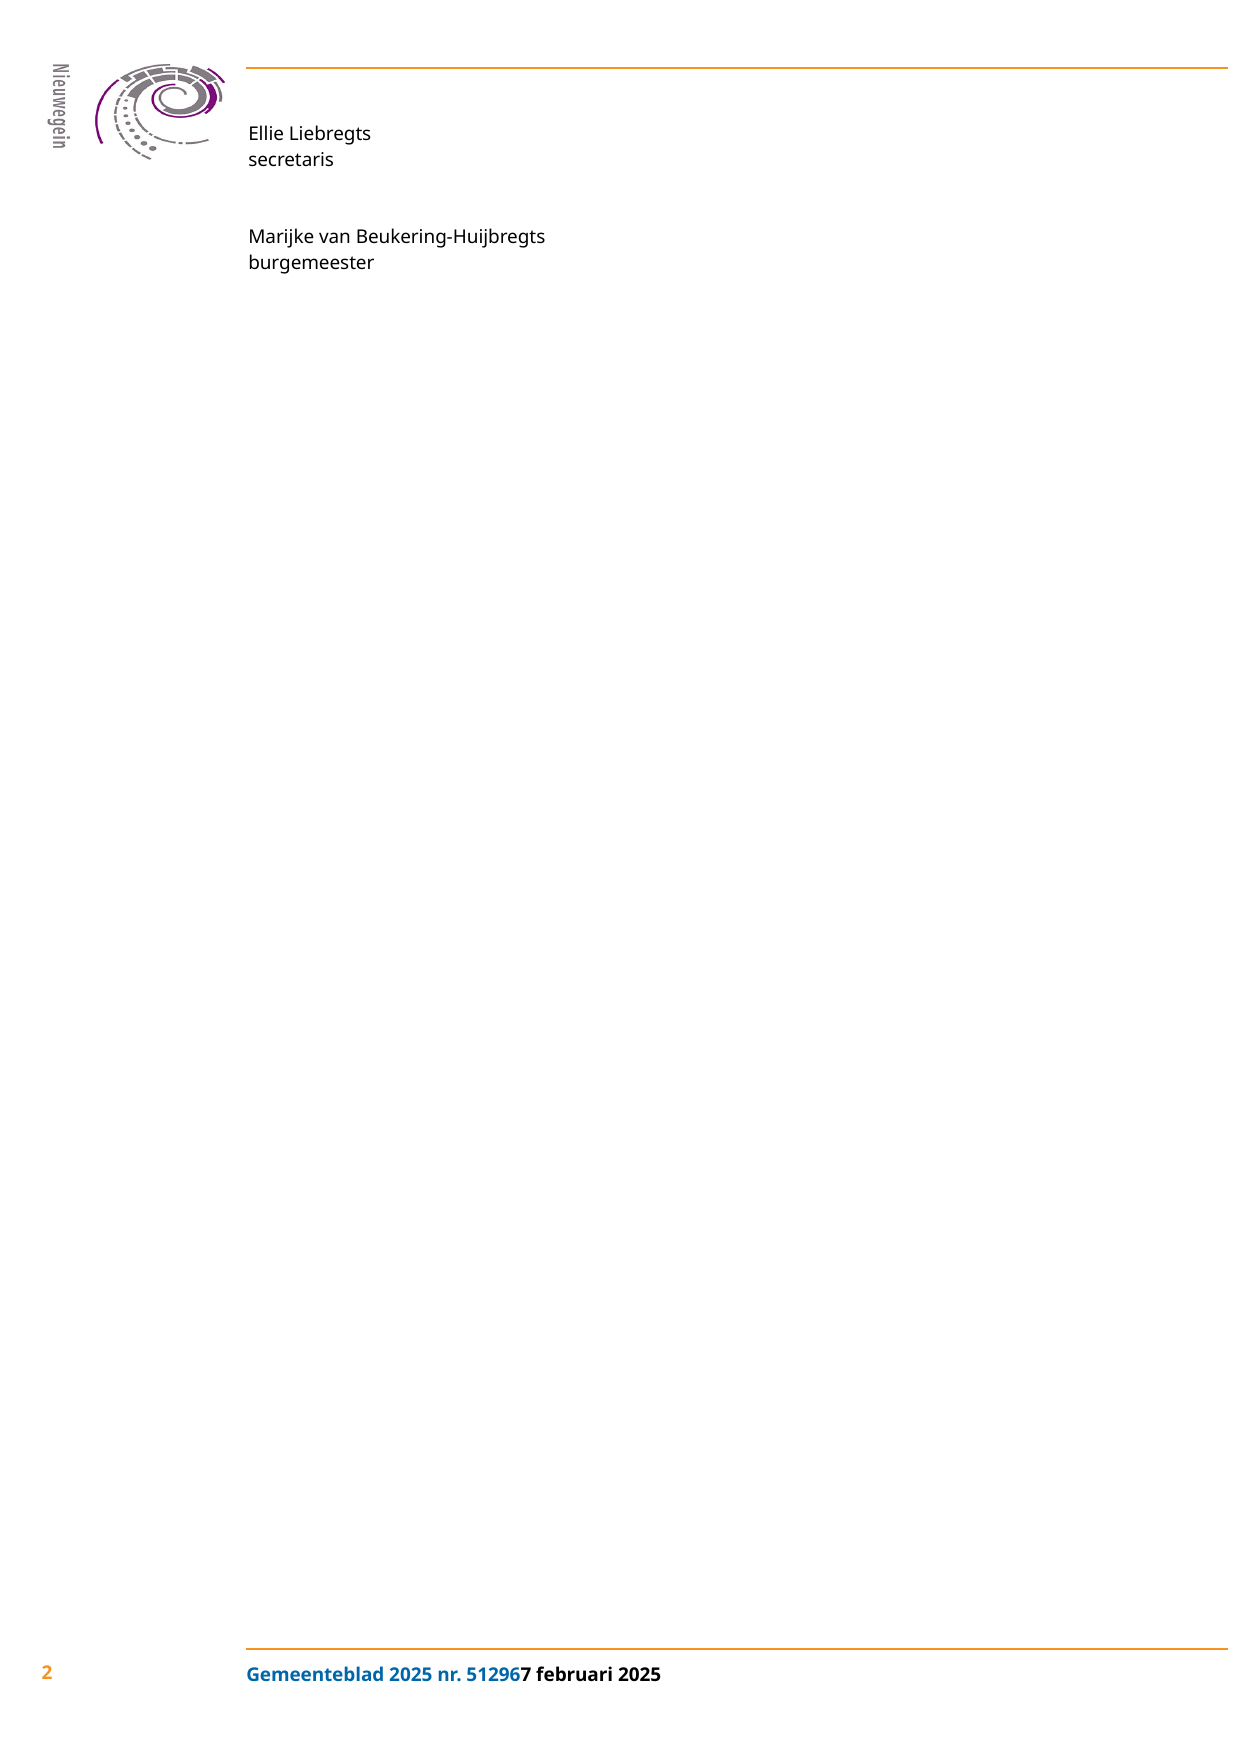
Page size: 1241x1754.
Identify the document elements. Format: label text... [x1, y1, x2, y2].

text secretaris [248, 146, 1152, 172]
text Marijke van Beukering-Huijbregts [248, 223, 1152, 249]
picture [41, 47, 231, 172]
text Ellie Liebregts [248, 121, 1152, 146]
text burgemeester [248, 249, 1152, 275]
